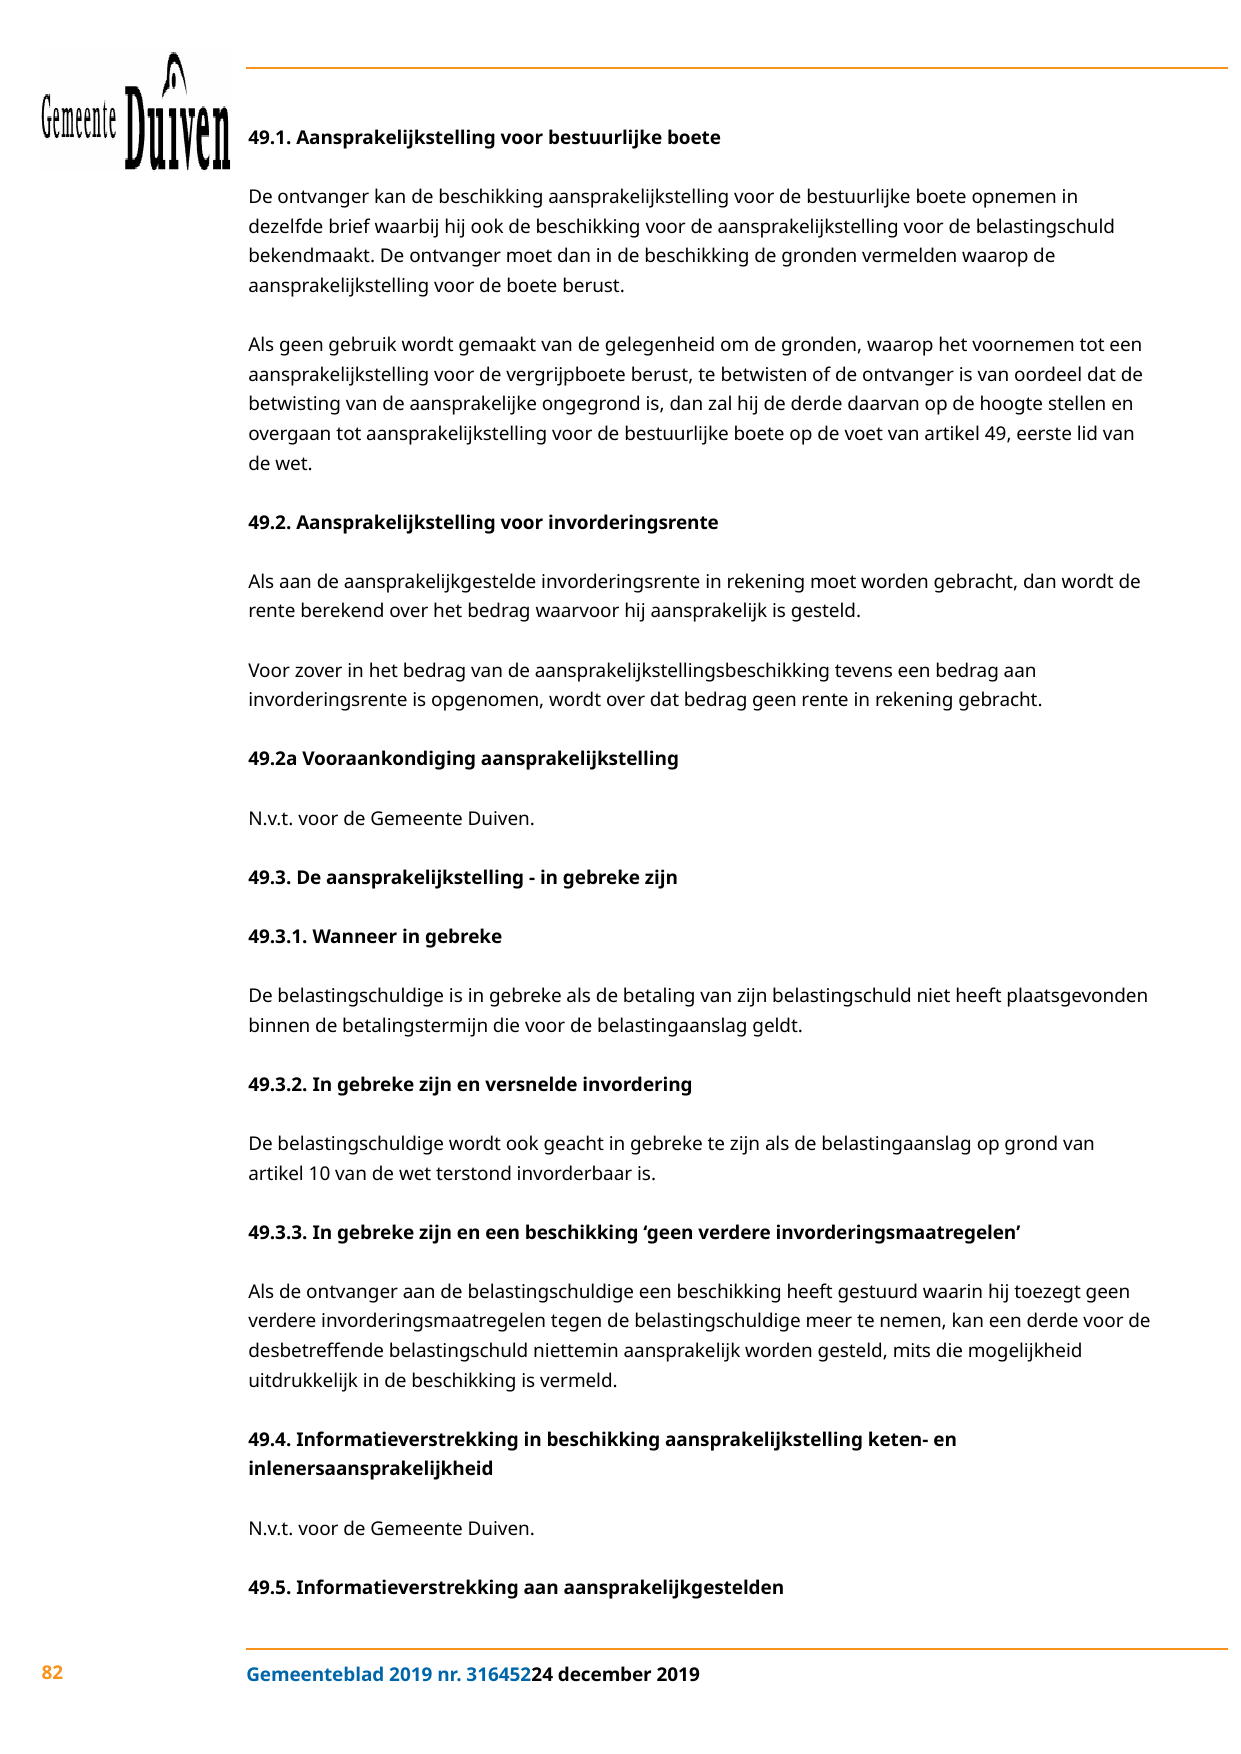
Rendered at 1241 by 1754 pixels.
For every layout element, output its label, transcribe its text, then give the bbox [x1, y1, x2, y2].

text 49.5. Informatieverstrekking aan aansprakelijkgestelden [248, 1574, 1152, 1600]
text Voor zover in het bedrag van de aansprakelijkstellingsbeschikking tevens een bedrag aan invorderingsrente is opgenomen, wordt over dat bedrag geen rente in rekening gebracht. [248, 657, 1152, 712]
text 49.4. Informatieverstrekking in beschikking aansprakelijkstelling keten- en inlenersaansprakelijkheid [248, 1426, 1152, 1481]
text Als geen gebruik wordt gemaakt van de gelegenheid om de gronden, waarop het voornemen tot een aansprakelijkstelling voor de vergrijpboete berust, te betwisten of de ontvanger is van oordeel dat de betwisting van de aansprakelijke ongegrond is, dan zal hij de derde daarvan op de hoogte stellen en overgaan tot aansprakelijkstelling voor de bestuurlijke boete op de voet van artikel 49, eerste lid van de wet. [248, 331, 1152, 476]
text N.v.t. voor de Gemeente Duiven. [248, 805, 1152, 831]
text De belastingschuldige wordt ook geacht in gebreke te zijn als de belastingaanslag op grond van artikel 10 van de wet terstond invorderbaar is. [248, 1130, 1152, 1186]
text 49.3.1. Wanneer in gebreke [248, 923, 1152, 949]
picture [41, 47, 231, 172]
text N.v.t. voor de Gemeente Duiven. [248, 1515, 1152, 1541]
text De ontvanger kan de beschikking aansprakelijkstelling voor de bestuurlijke boete opnemen in dezelfde brief waarbij hij ook de beschikking voor de aansprakelijkstelling voor de belastingschuld bekendmaakt. De ontvanger moet dan in de beschikking de gronden vermelden waarop de aansprakelijkstelling voor de boete berust. [248, 183, 1152, 298]
text Als aan de aansprakelijkgestelde invorderingsrente in rekening moet worden gebracht, dan wordt de rente berekend over het bedrag waarvoor hij aansprakelijk is gesteld. [248, 568, 1152, 623]
text 49.1. Aansprakelijkstelling voor bestuurlijke boete [248, 124, 1152, 150]
text 49.2. Aansprakelijkstelling voor invorderingsrente [248, 509, 1152, 535]
text Als de ontvanger aan de belastingschuldige een beschikking heeft gestuurd waarin hij toezegt geen verdere invorderingsmaatregelen tegen de belastingschuldige meer te nemen, kan een derde voor de desbetreffende belastingschuld niettemin aansprakelijk worden gesteld, mits die mogelijkheid uitdrukkelijk in de beschikking is vermeld. [248, 1278, 1152, 1393]
text 49.3.2. In gebreke zijn en versnelde invordering [248, 1071, 1152, 1097]
text 49.3. De aansprakelijkstelling - in gebreke zijn [248, 864, 1152, 890]
text De belastingschuldige is in gebreke als de betaling van zijn belastingschuld niet heeft plaatsgevonden binnen de betalingstermijn die voor de belastingaanslag geldt. [248, 982, 1152, 1038]
text 49.3.3. In gebreke zijn en een beschikking ‘geen verdere invorderingsmaatregelen’ [248, 1219, 1152, 1245]
text 49.2a Vooraankondiging aansprakelijkstelling [248, 746, 1152, 771]
